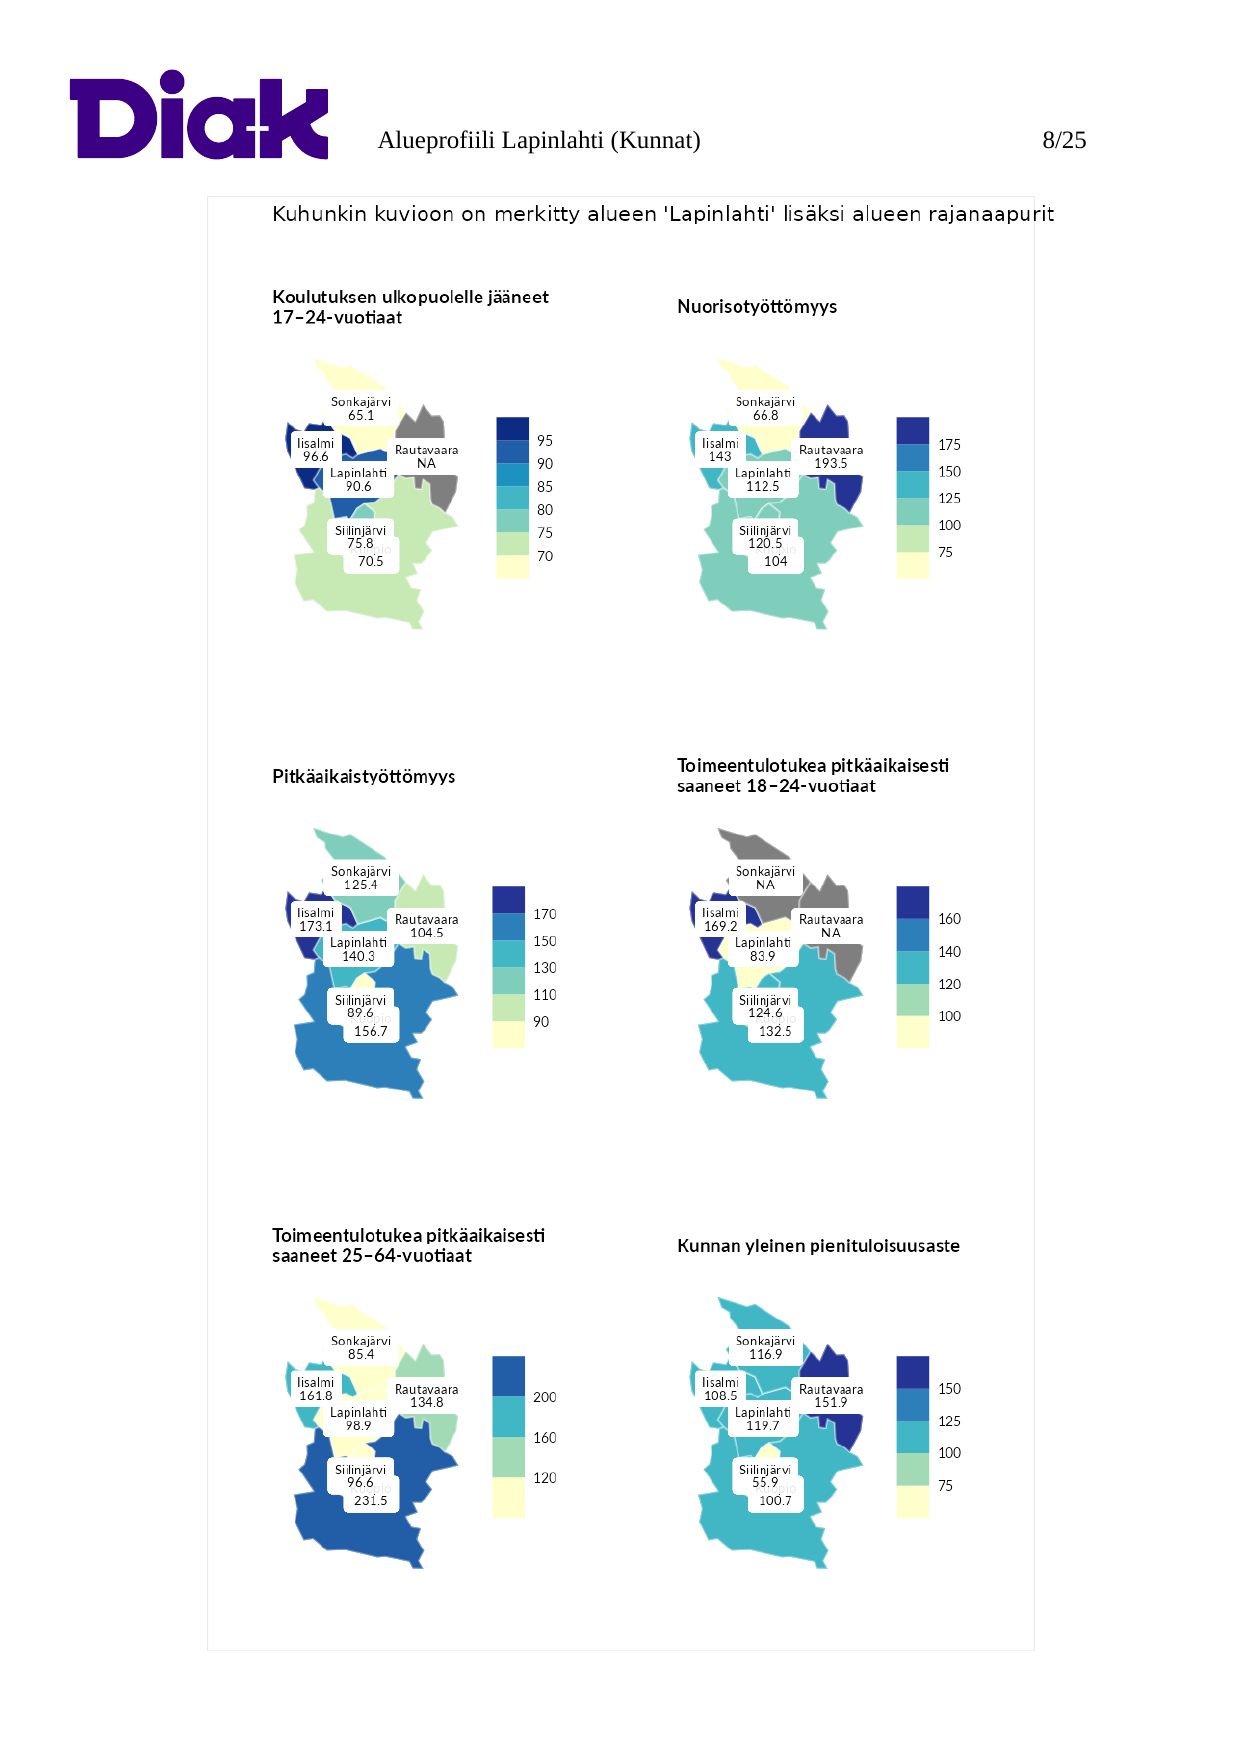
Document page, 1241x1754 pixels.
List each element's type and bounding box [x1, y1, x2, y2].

picture [61, 196, 1179, 1651]
